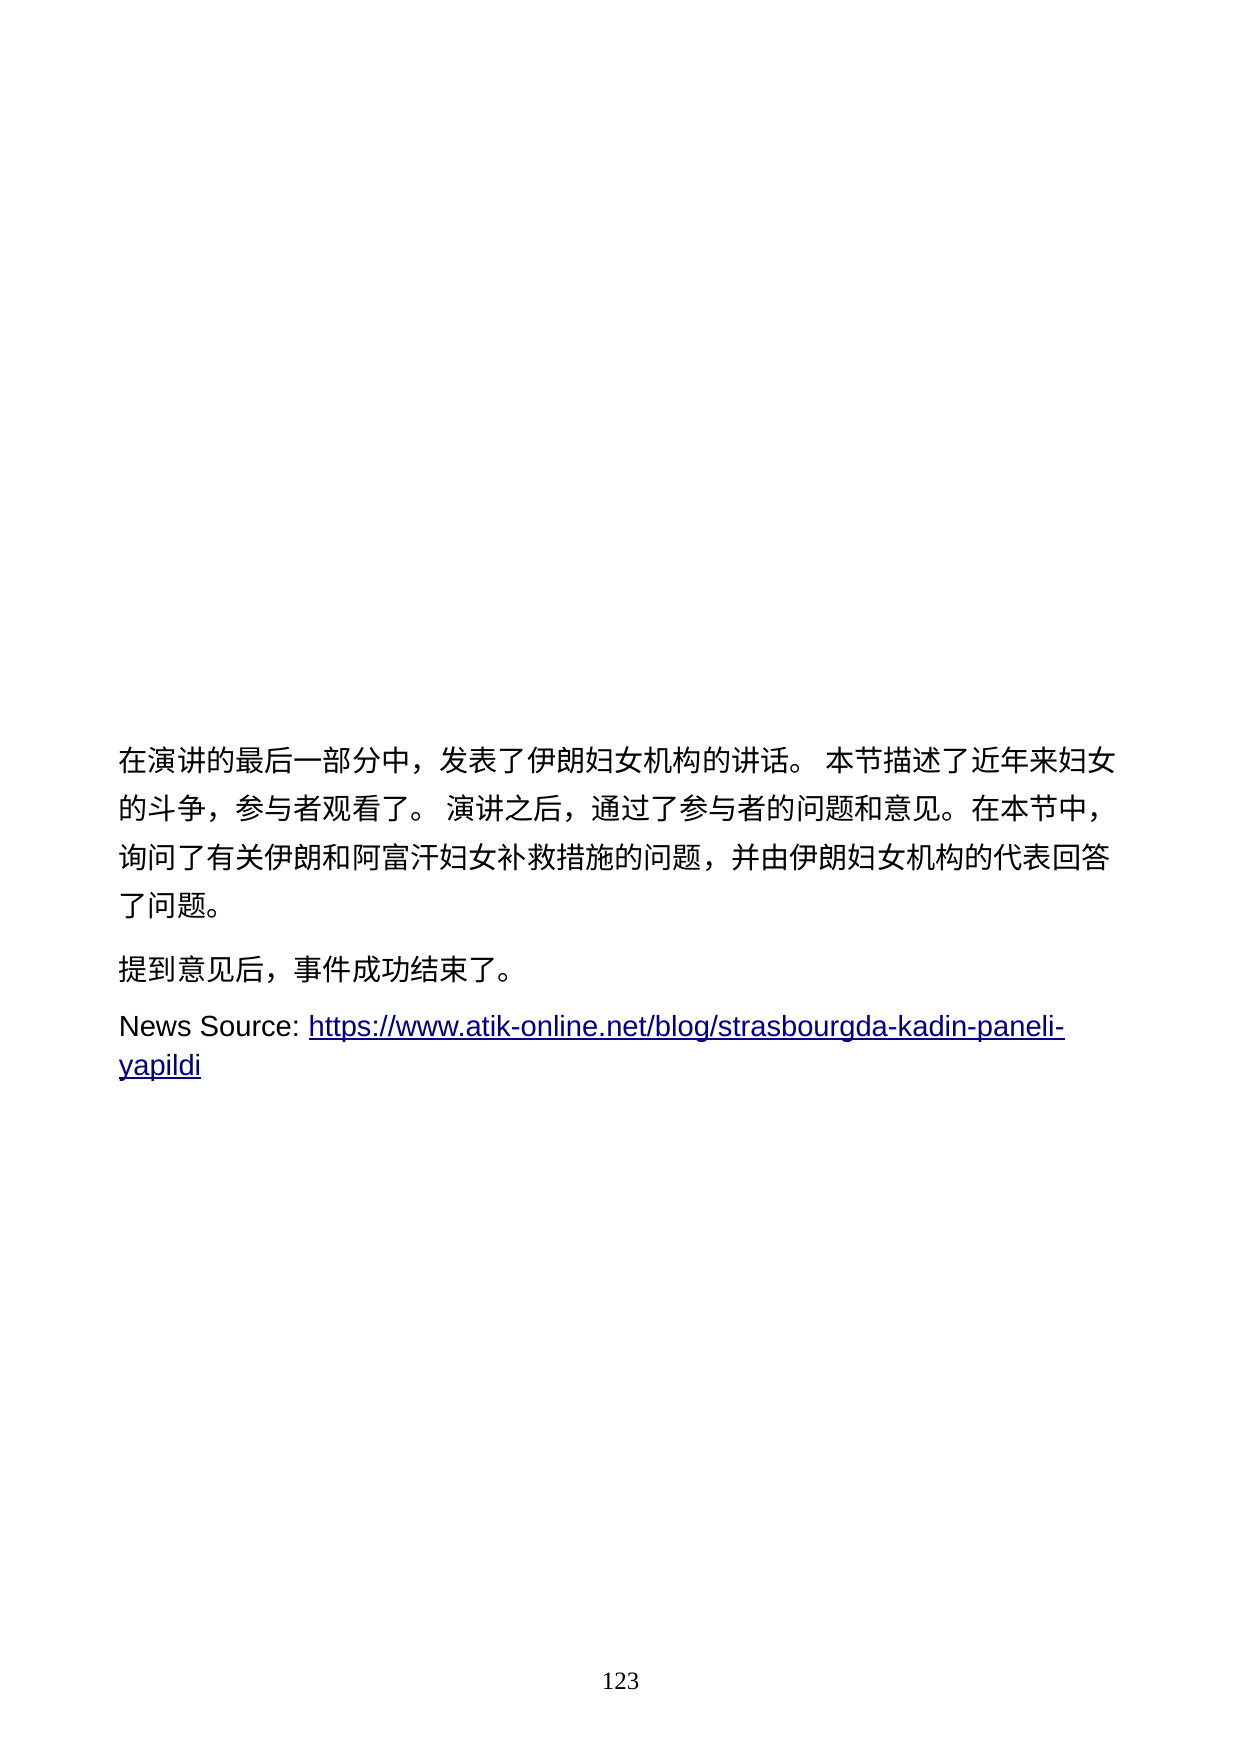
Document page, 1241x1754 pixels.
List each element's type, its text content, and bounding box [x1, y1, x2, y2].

text News Source: https://www.atik-online.net/blog/strasbourgda-kadin-paneli-yapildi [118, 1009, 1122, 1081]
text 提到意见后，事件成功结束了。 [118, 946, 1122, 988]
text 在演讲的最后一部分中，发表了伊朗妇女机构的讲话。 本节描述了近年来妇女的斗争，参与者观看了。 演讲之后，通过了参与者的问题和意见。在本节中，询问了有关伊朗和阿富汗妇女补救措施的问题，并由伊朗妇女机构的代表回答了问题。 [118, 118, 1122, 925]
